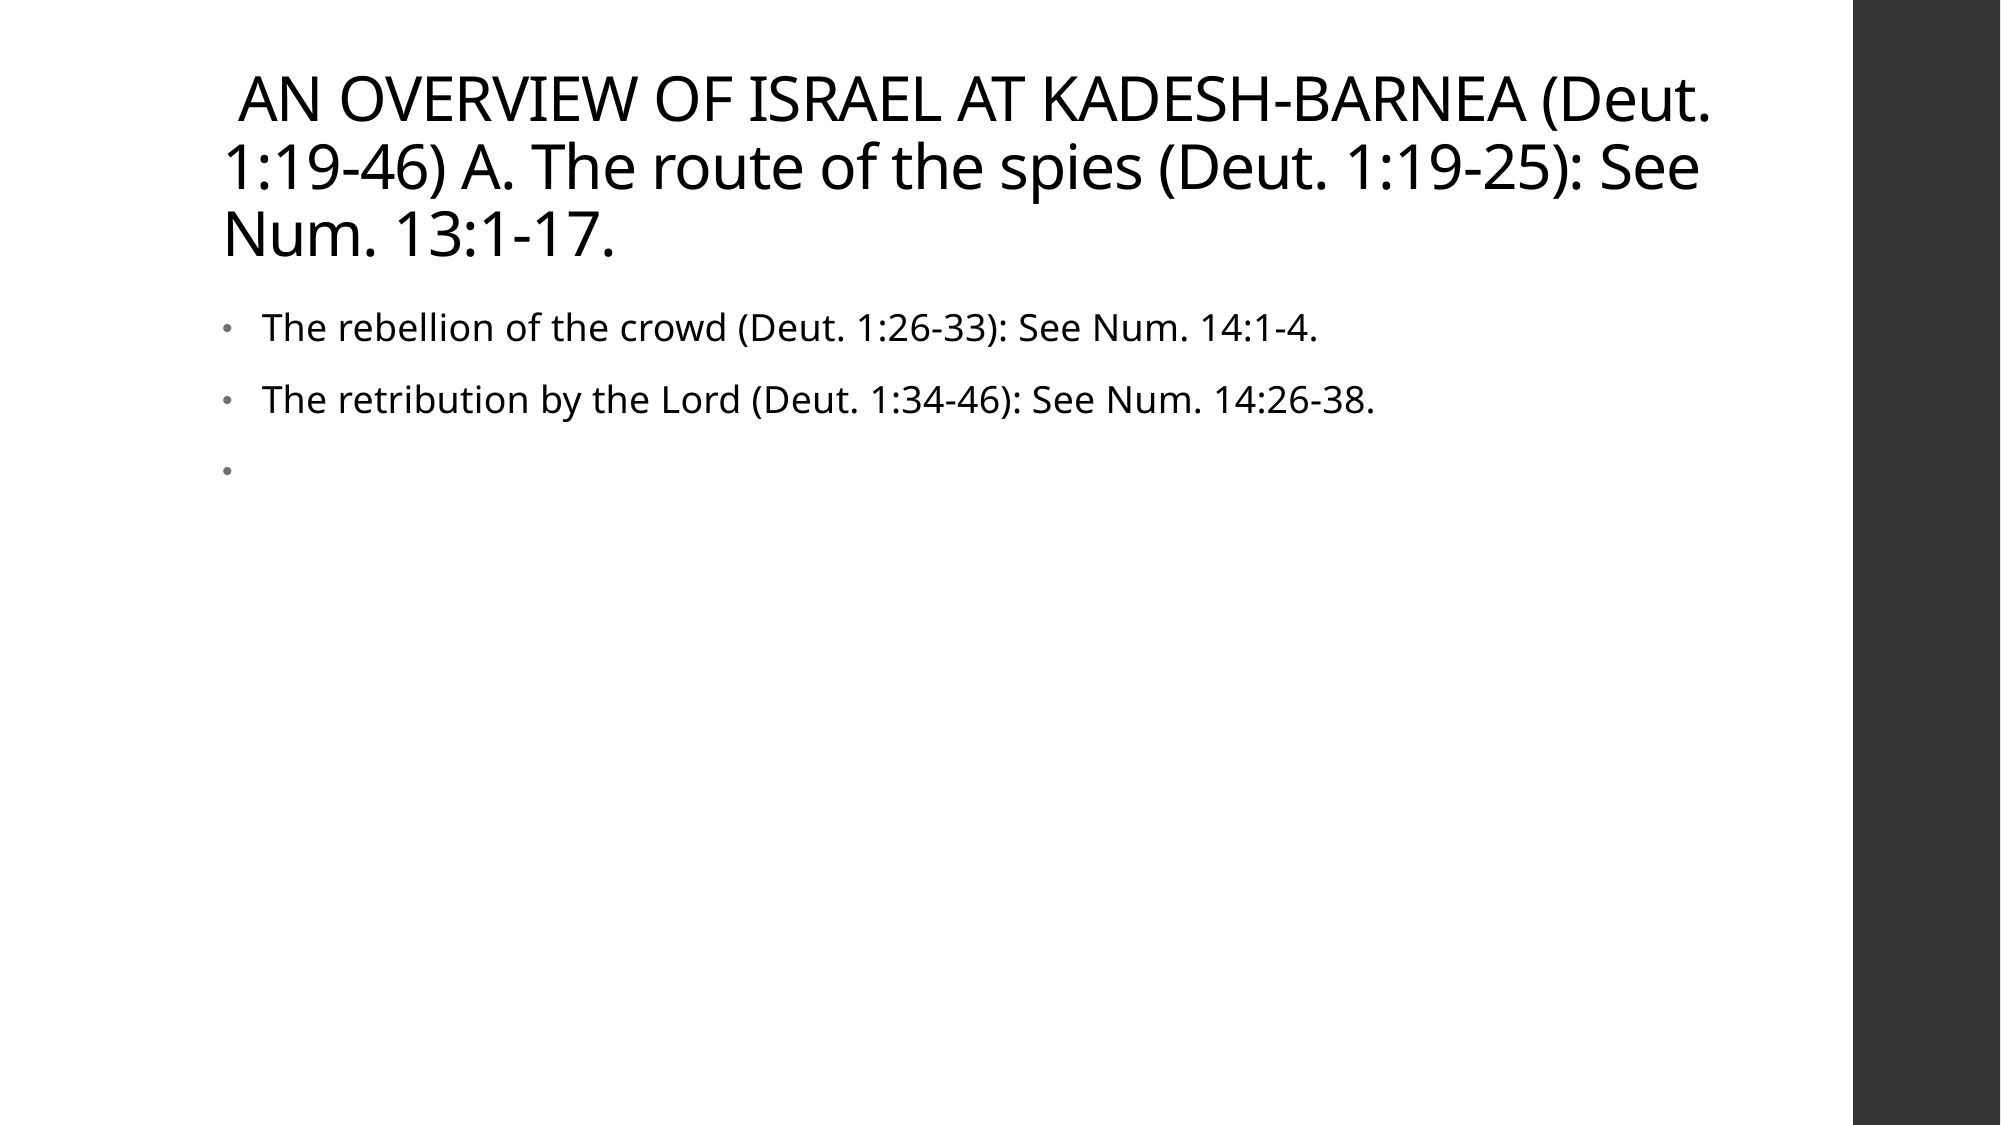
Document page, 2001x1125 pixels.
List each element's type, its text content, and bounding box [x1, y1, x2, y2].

title AN OVERVIEW OF ISRAEL AT KADESH-BARNEA (Deut. 1:19-46) A. The route of the spies (Deut. 1:19-25): See Num. 13:1-17. [206, 60, 1797, 278]
list The rebellion of the crowd (Deut. 1:26-33): See Num. 14:1-4. The retribution by the Lord (Deut. 1:34-46): See Num. 14:26-38. [206, 299, 1617, 1014]
